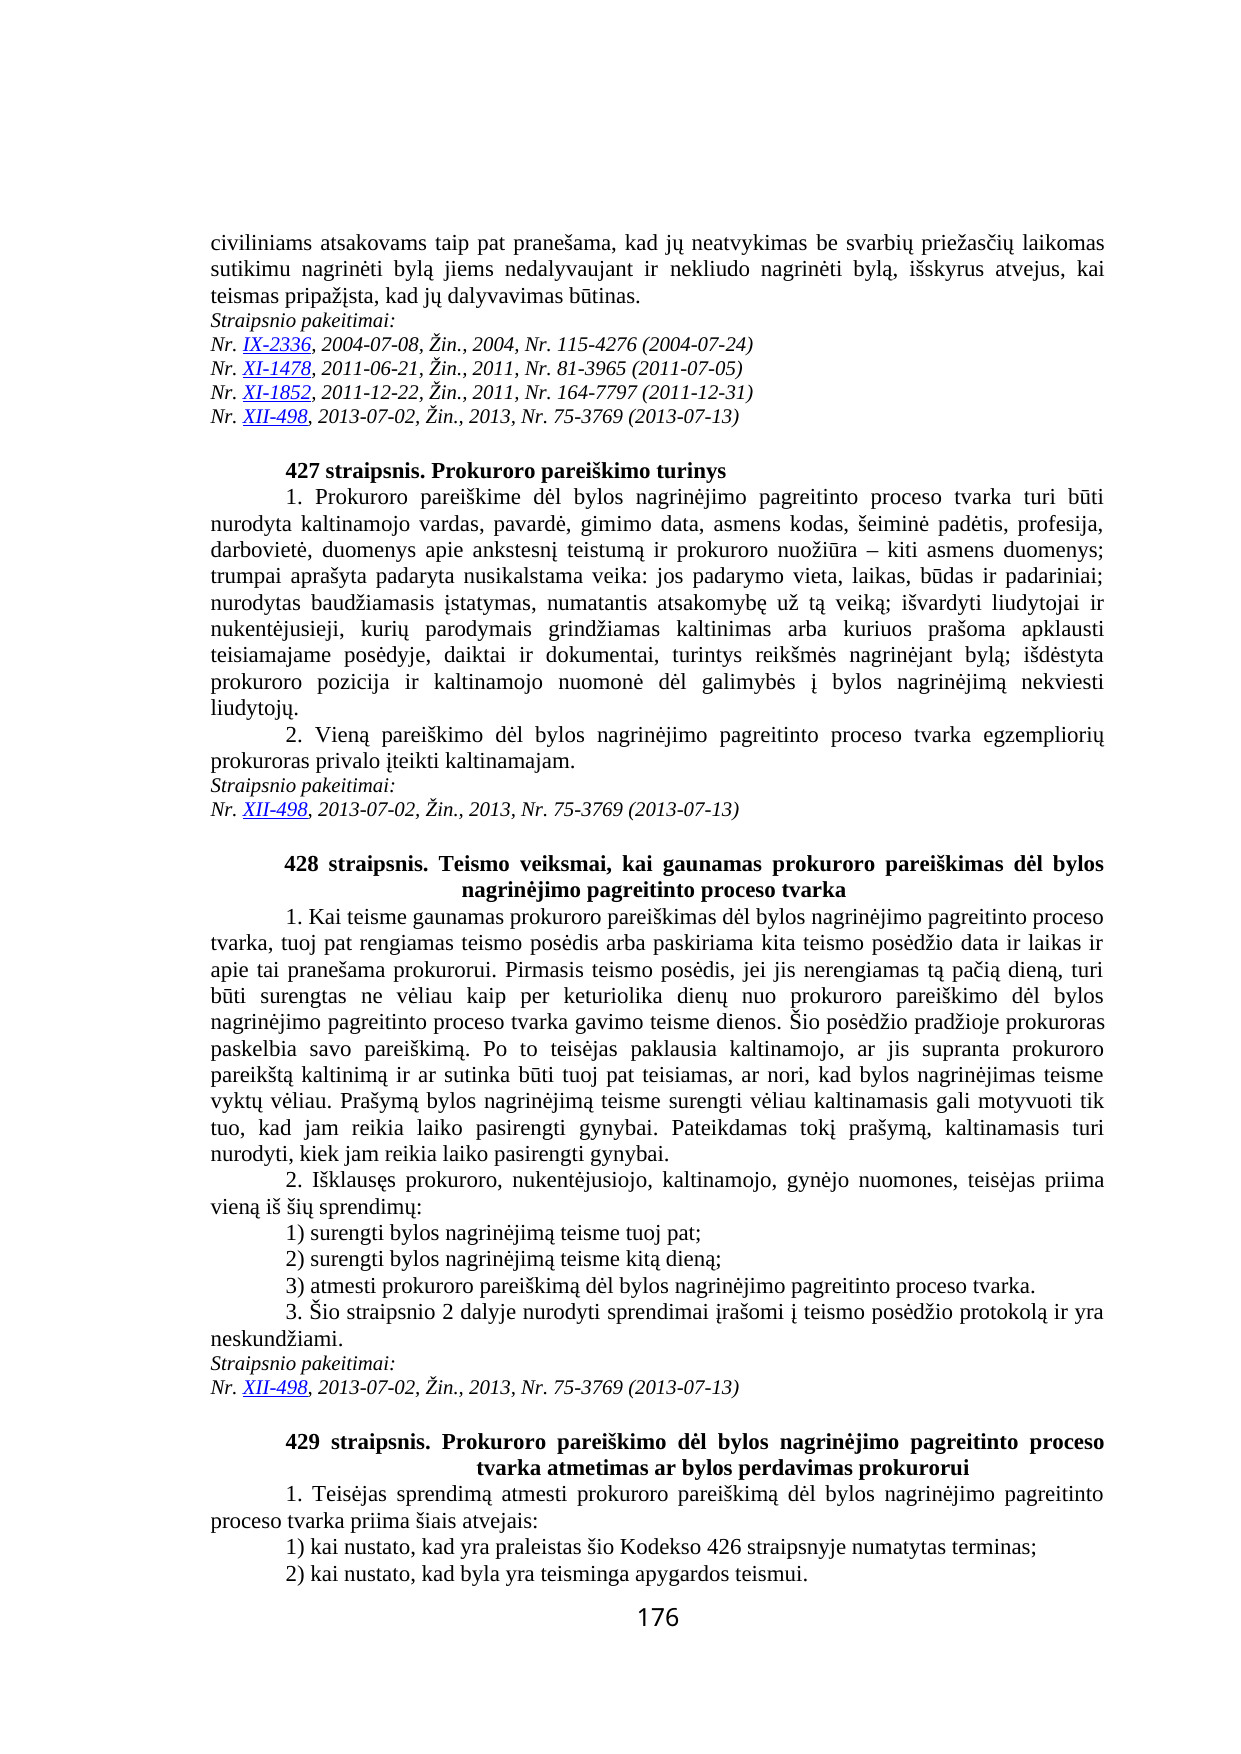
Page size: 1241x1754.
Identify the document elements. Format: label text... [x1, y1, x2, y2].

text Nr. XII-498, 2013-07-02, Žin., 2013, Nr. 75-3769 (2013-07-13) [210, 404, 1105, 428]
text 2) kai nustato, kad byla yra teisminga apygardos teismui. [210, 1559, 1105, 1586]
text Nr. XII-498, 2013-07-02, Žin., 2013, Nr. 75-3769 (2013-07-13) [210, 1375, 1105, 1399]
text 429 straipsnis. Prokuroro pareiškimo dėl bylos nagrinėjimo pagreitinto proceso tvarka atmetimas ar bylos perdavimas prokurorui [285, 1428, 1105, 1481]
text Straipsnio pakeitimai: [210, 773, 1105, 797]
text Nr. XI-1852, 2011-12-22, Žin., 2011, Nr. 164-7797 (2011-12-31) [210, 380, 1105, 404]
text 2) surengti bylos nagrinėjimą teisme kitą dieną; [210, 1246, 1105, 1272]
text 3. Šio straipsnio 2 dalyje nurodyti sprendimai įrašomi į teismo posėdžio protokolą ir yra neskundžiami. [210, 1298, 1105, 1351]
text Straipsnio pakeitimai: [210, 308, 1105, 332]
text 1. Prokuroro pareiškime dėl bylos nagrinėjimo pagreitinto proceso tvarka turi būti nurodyta kaltinamojo vardas, pavardė, gimimo data, asmens kodas, šeiminė padėtis, profesija, darbovietė, duomenys apie ankstesnį teistumą ir prokuroro nuožiūra – kiti asmens duomenys; trumpai aprašyta padaryta nusikalstama veika: jos padarymo vieta, laikas, būdas ir padariniai; nurodytas baudžiamasis įstatymas, numatantis atsakomybę už tą veiką; išvardyti liudytojai ir nukentėjusieji, kurių parodymais grindžiamas kaltinimas arba kuriuos prašoma apklausti teisiamajame posėdyje, daiktai ir dokumentai, turintys reikšmės nagrinėjant bylą; išdėstyta prokuroro pozicija ir kaltinamojo nuomonė dėl galimybės į bylos nagrinėjimą nekviesti liudytojų. [210, 483, 1105, 721]
text 1) surengti bylos nagrinėjimą teisme tuoj pat; [210, 1219, 1105, 1246]
text Nr. XII-498, 2013-07-02, Žin., 2013, Nr. 75-3769 (2013-07-13) [210, 797, 1105, 821]
text 3) atmesti prokuroro pareiškimą dėl bylos nagrinėjimo pagreitinto proceso tvarka. [210, 1272, 1105, 1298]
text 428 straipsnis. Teismo veiksmai, kai gaunamas prokuroro pareiškimas dėl bylos nagrinėjimo pagreitinto proceso tvarka [284, 850, 1105, 903]
text 1. Kai teisme gaunamas prokuroro pareiškimas dėl bylos nagrinėjimo pagreitinto proceso tvarka, tuoj pat rengiamas teismo posėdis arba paskiriama kita teismo posėdžio data ir laikas ir apie tai pranešama prokurorui. Pirmasis teismo posėdis, jei jis nerengiamas tą pačią dieną, turi būti surengtas ne vėliau kaip per keturiolika dienų nuo prokuroro pareiškimo dėl bylos nagrinėjimo pagreitinto proceso tvarka gavimo teisme dienos. Šio posėdžio pradžioje prokuroras paskelbia savo pareiškimą. Po to teisėjas paklausia kaltinamojo, ar jis supranta prokuroro pareikštą kaltinimą ir ar sutinka būti tuoj pat teisiamas, ar nori, kad bylos nagrinėjimas teisme vyktų vėliau. Prašymą bylos nagrinėjimą teisme surengti vėliau kaltinamasis gali motyvuoti tik tuo, kad jam reikia laiko pasirengti gynybai. Pateikdamas tokį prašymą, kaltinamasis turi nurodyti, kiek jam reikia laiko pasirengti gynybai. [210, 903, 1105, 1166]
text Straipsnio pakeitimai: [210, 1351, 1105, 1375]
text 2. Vieną pareiškimo dėl bylos nagrinėjimo pagreitinto proceso tvarka egzempliorių prokuroras privalo įteikti kaltinamajam. [210, 721, 1105, 773]
text 2. Išklausęs prokuroro, nukentėjusiojo, kaltinamojo, gynėjo nuomones, teisėjas priima vieną iš šių sprendimų: [210, 1166, 1105, 1219]
text Nr. IX-2336, 2004-07-08, Žin., 2004, Nr. 115-4276 (2004-07-24) [210, 332, 1105, 356]
text Nr. XI-1478, 2011-06-21, Žin., 2011, Nr. 81-3965 (2011-07-05) [210, 356, 1105, 380]
text civiliniams atsakovams taip pat pranešama, kad jų neatvykimas be svarbių priežasčių laikomas sutikimu nagrinėti bylą jiems nedalyvaujant ir nekliudo nagrinėti bylą, išskyrus atvejus, kai teismas pripažįsta, kad jų dalyvavimas būtinas. [210, 229, 1105, 308]
text 1. Teisėjas sprendimą atmesti prokuroro pareiškimą dėl bylos nagrinėjimo pagreitinto proceso tvarka priima šiais atvejais: [210, 1481, 1105, 1533]
text 427 straipsnis. Prokuroro pareiškimo turinys [210, 457, 1105, 483]
text 1) kai nustato, kad yra praleistas šio Kodekso 426 straipsnyje numatytas terminas; [210, 1533, 1105, 1559]
